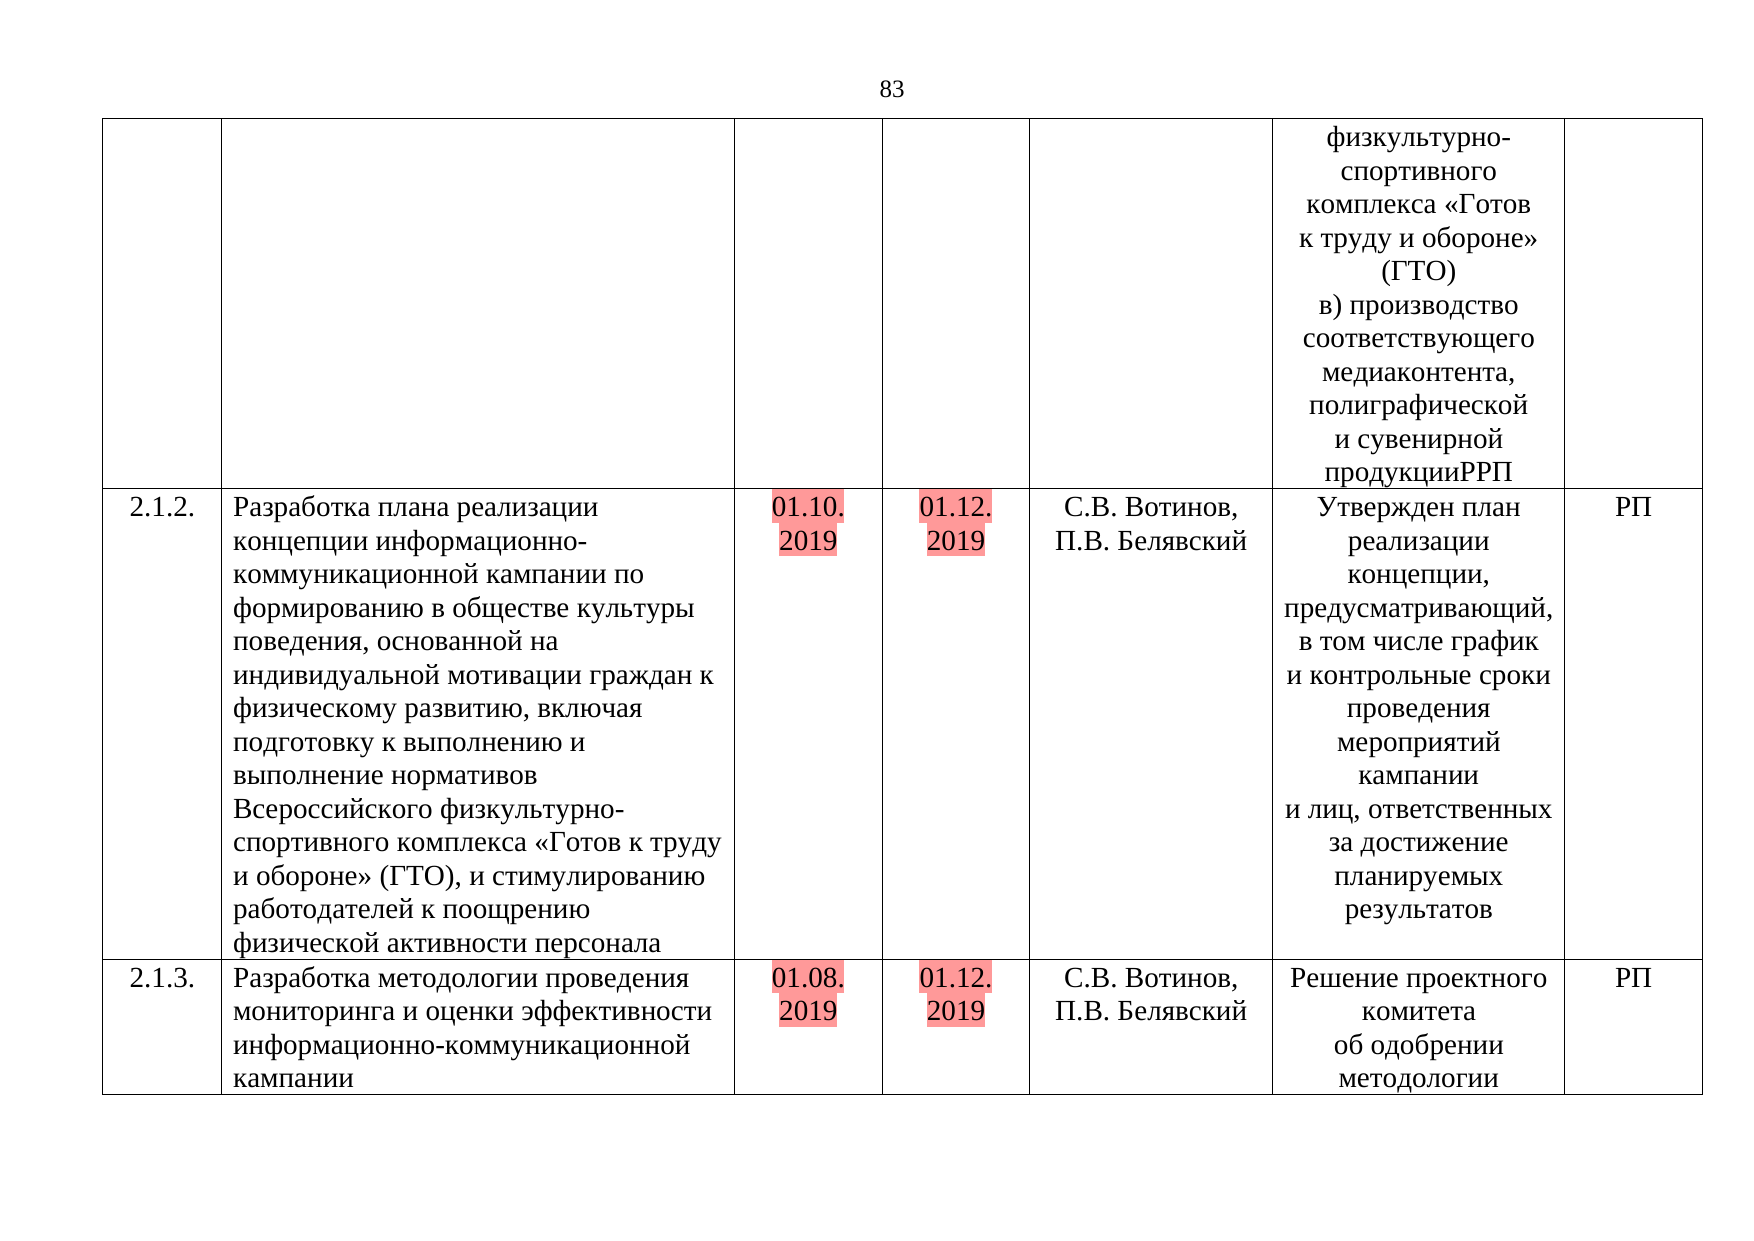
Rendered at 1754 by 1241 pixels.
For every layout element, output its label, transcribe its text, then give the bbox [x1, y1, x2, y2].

table_cell 01.12. 2019 [883, 960, 1029, 1094]
table_cell Решение проектного комитета об одобрении методологии [1273, 960, 1564, 1094]
table_cell [222, 119, 734, 488]
table_cell [103, 119, 221, 488]
table_cell С.В. Вотинов, П.В. Белявский [1030, 489, 1272, 959]
table_cell [1030, 119, 1272, 488]
table_cell [1565, 119, 1702, 488]
table_cell 01.10. 2019 [735, 489, 882, 959]
table_cell 2.1.3. [103, 960, 221, 1094]
table_cell Разработка плана реализации концепции информационно-коммуникационной кампании по формированию в обществе культуры поведения, основанной на индивидуальной мотивации граждан к физическому развитию, включая подготовку к выполнению и выполнение нормативов Всероссийского физкультурно-спортивного комплекса «Готов к труду и обороне» (ГТО), и стимулированию работодателей к поощрению физической активности персонала [222, 489, 734, 959]
table_cell 01.08. 2019 [735, 960, 882, 1094]
table_cell [883, 119, 1029, 488]
table_cell РП [1565, 489, 1702, 959]
table_cell физкультурно-спортивного комплекса «Готов к труду и обороне» (ГТО) в) производство соответствующего медиаконтента, полиграфической и сувенирной продукцииРРП [1273, 119, 1564, 488]
table_cell 2.1.2. [103, 489, 221, 959]
table_cell 01.12. 2019 [883, 489, 1029, 959]
table_cell РП [1565, 960, 1702, 1094]
table_cell [735, 119, 882, 488]
table_cell Разработка методологии проведения мониторинга и оценки эффективности информационно-коммуникационной кампании [222, 960, 734, 1094]
table_cell Утвержден план реализации концепции, предусматривающий, в том числе график и контрольные сроки проведения мероприятий кампании и лиц, ответственных за достижение планируемых результатов [1273, 489, 1564, 959]
table_cell С.В. Вотинов, П.В. Белявский [1030, 960, 1272, 1094]
